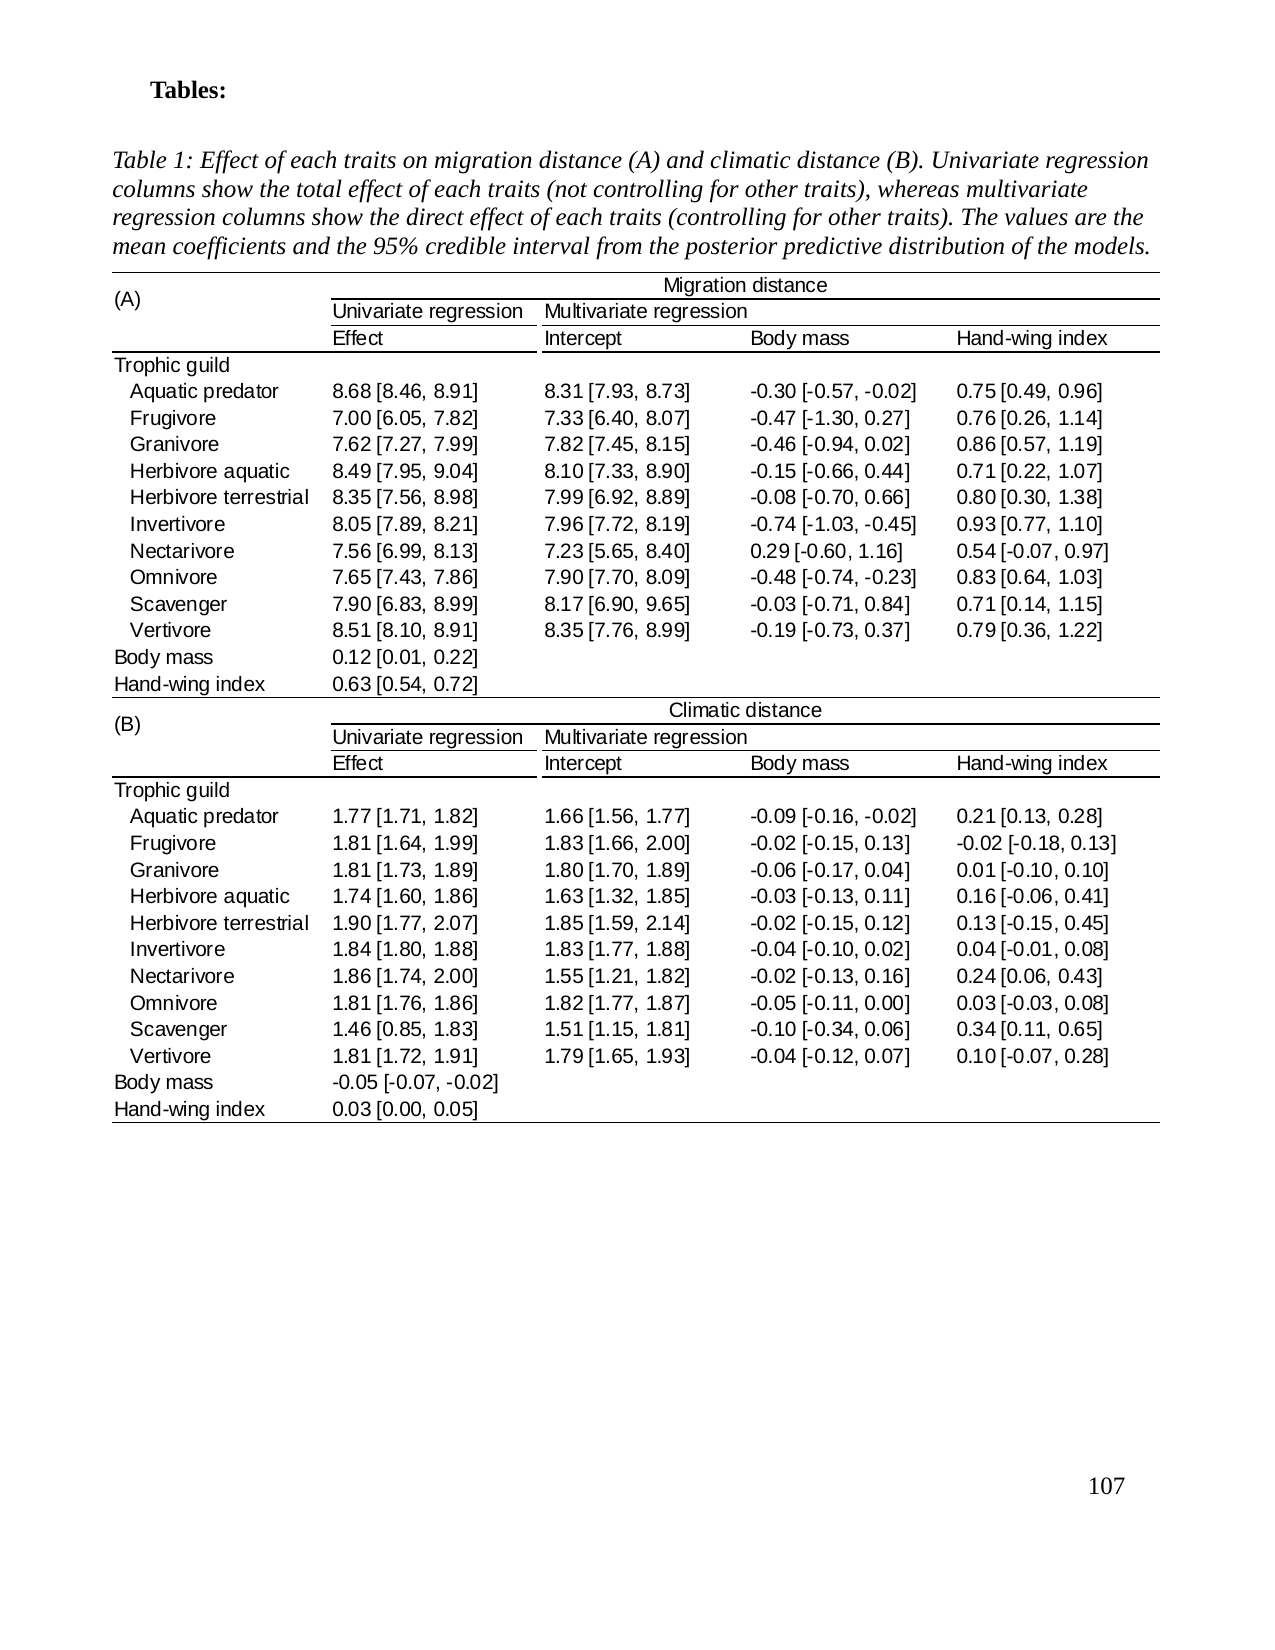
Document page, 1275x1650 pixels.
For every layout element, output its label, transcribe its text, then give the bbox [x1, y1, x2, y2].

text Tables: [150, 75, 1125, 104]
text Table 1: Effect of each traits on migration distance (A) and climatic distance (B). Univariate regression columns show the total effect of each traits (not controlling for other traits), whereas multivariate regression columns show the direct effect of each traits (controlling for other traits). The values are the mean coefficients and the 95% credible interval from the posterior predictive distribution of the models. [112, 145, 1163, 260]
